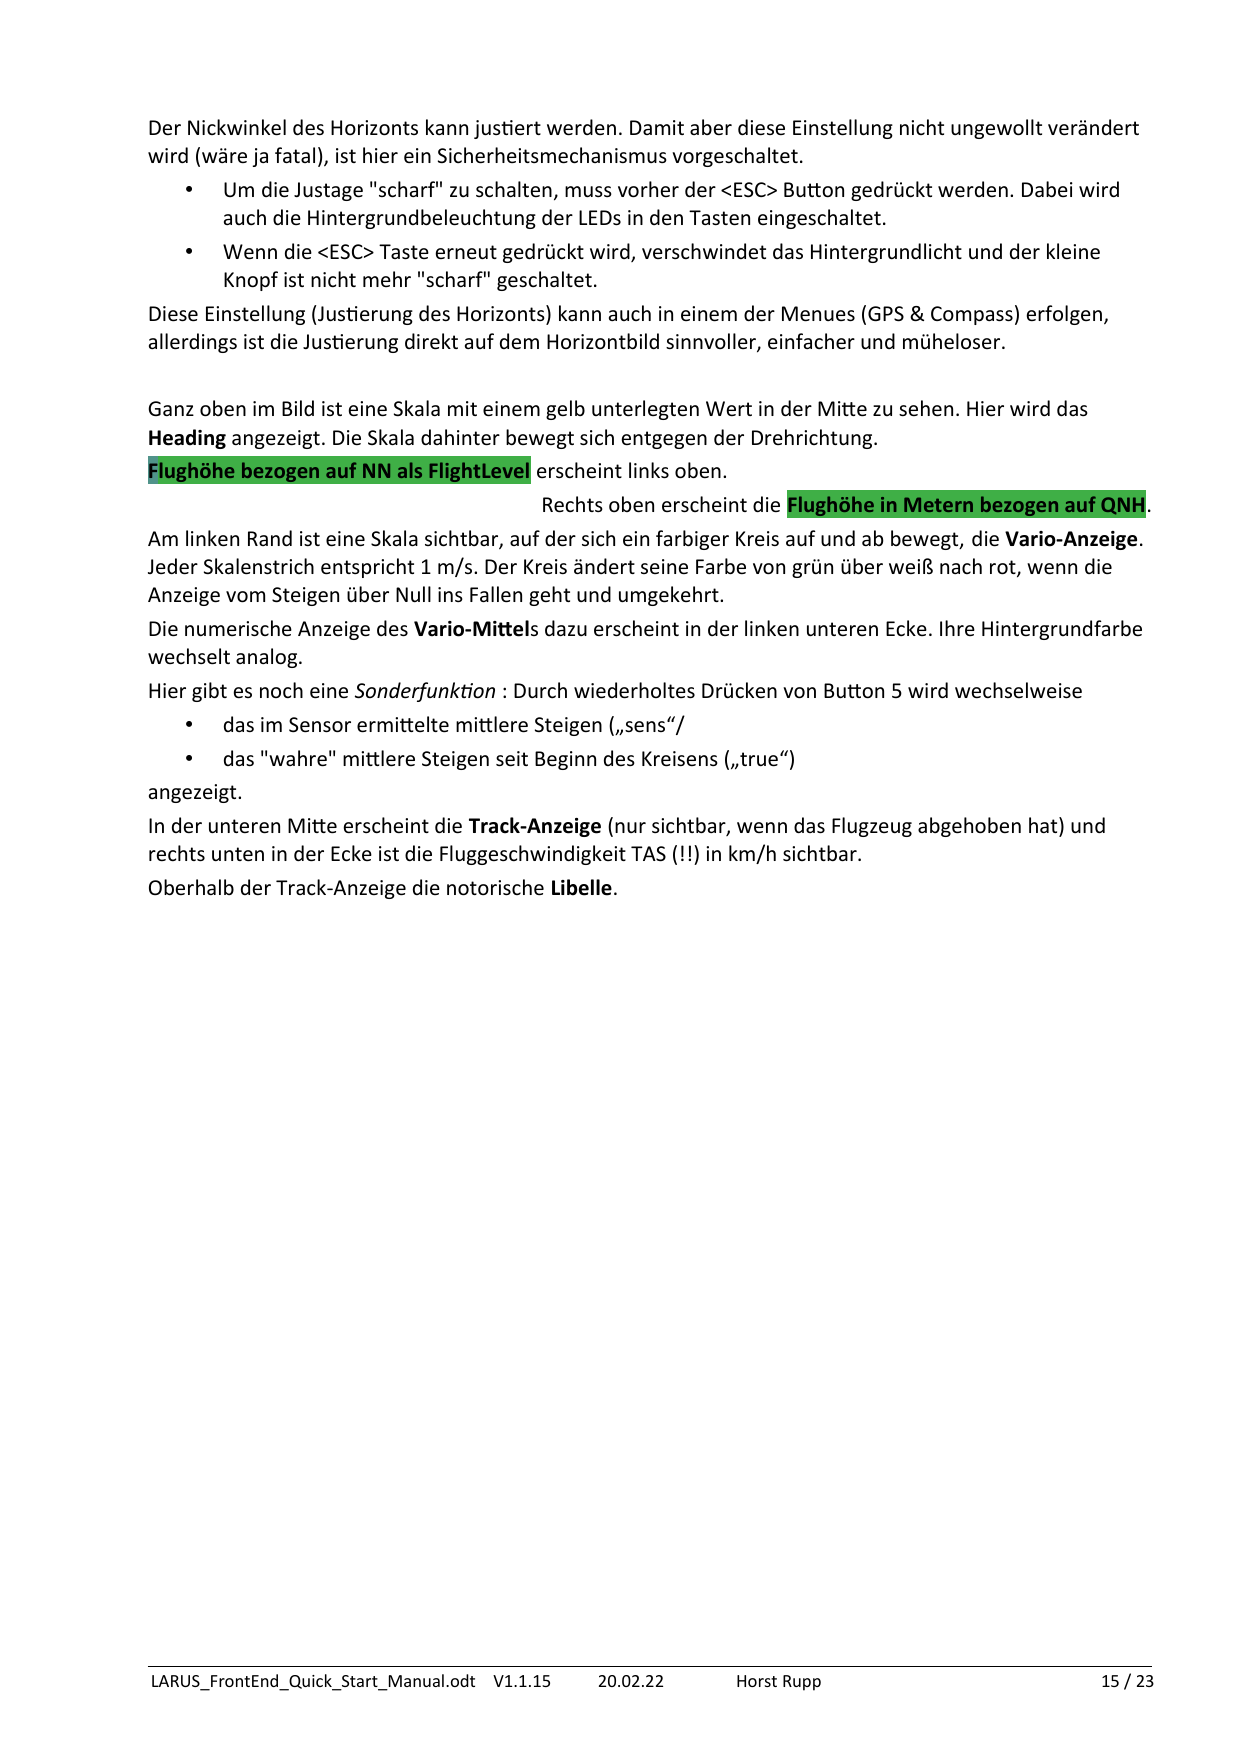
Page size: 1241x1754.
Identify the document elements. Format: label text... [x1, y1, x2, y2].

text angezeigt. [148, 777, 1152, 806]
text Oberhalb der Track-Anzeige die notorische Libelle. [148, 873, 1152, 901]
text Der Nickwinkel des Horizonts kann justiert werden. Damit aber diese Einstellung nicht ungewollt verändert wird (wäre ja fatal), ist hier ein Sicherheitsmechanismus vorgeschaltet. [148, 113, 1152, 169]
text In der unteren Mitte erscheint die Track-Anzeige (nur sichtbar, wenn das Flugzeug abgehoben hat) und rechts unten in der Ecke ist die Fluggeschwindigkeit TAS (!!) in km/h sichtbar. [148, 811, 1152, 867]
text Diese Einstellung (Justierung des Horizonts) kann auch in einem der Menues (GPS & Compass) erfolgen, allerdings ist die Justierung direkt auf dem Horizontbild sinnvoller, einfacher und müheloser. [148, 299, 1152, 355]
text Hier gibt es noch eine Sonderfunktion : Durch wiederholtes Drücken von Button 5 wird wechselweise [148, 676, 1152, 704]
list das im Sensor ermittelte mittlere Steigen („sens“/ [185, 710, 1152, 738]
text Rechts oben erscheint die Flughöhe in Metern bezogen auf QNH. [148, 490, 1152, 518]
list Um die Justage "scharf" zu schalten, muss vorher der <ESC> Button gedrückt werden. Dabei wird auch die Hintergrundbeleuchtung der LEDs in den Tasten eingeschaltet. [185, 175, 1152, 231]
list das "wahre" mittlere Steigen seit Beginn des Kreisens („true“) [185, 744, 1152, 772]
list Wenn die <ESC> Taste erneut gedrückt wird, verschwindet das Hintergrundlicht und der kleine Knopf ist nicht mehr "scharf" geschaltet. [185, 237, 1152, 293]
text Flughöhe bezogen auf NN als FlightLevel erscheint links oben. [148, 456, 1152, 484]
text Ganz oben im Bild ist eine Skala mit einem gelb unterlegten Wert in der Mitte zu sehen. Hier wird das Heading angezeigt. Die Skala dahinter bewegt sich entgegen der Drehrichtung. [148, 394, 1152, 451]
text Die numerische Anzeige des Vario-Mittels dazu erscheint in der linken unteren Ecke. Ihre Hintergrundfarbe wechselt analog. [148, 614, 1152, 670]
text Am linken Rand ist eine Skala sichtbar, auf der sich ein farbiger Kreis auf und ab bewegt, die Vario-Anzeige. Jeder Skalenstrich entspricht 1 m/s. Der Kreis ändert seine Farbe von grün über weiß nach rot, wenn die Anzeige vom Steigen über Null ins Fallen geht und umgekehrt. [148, 524, 1152, 608]
